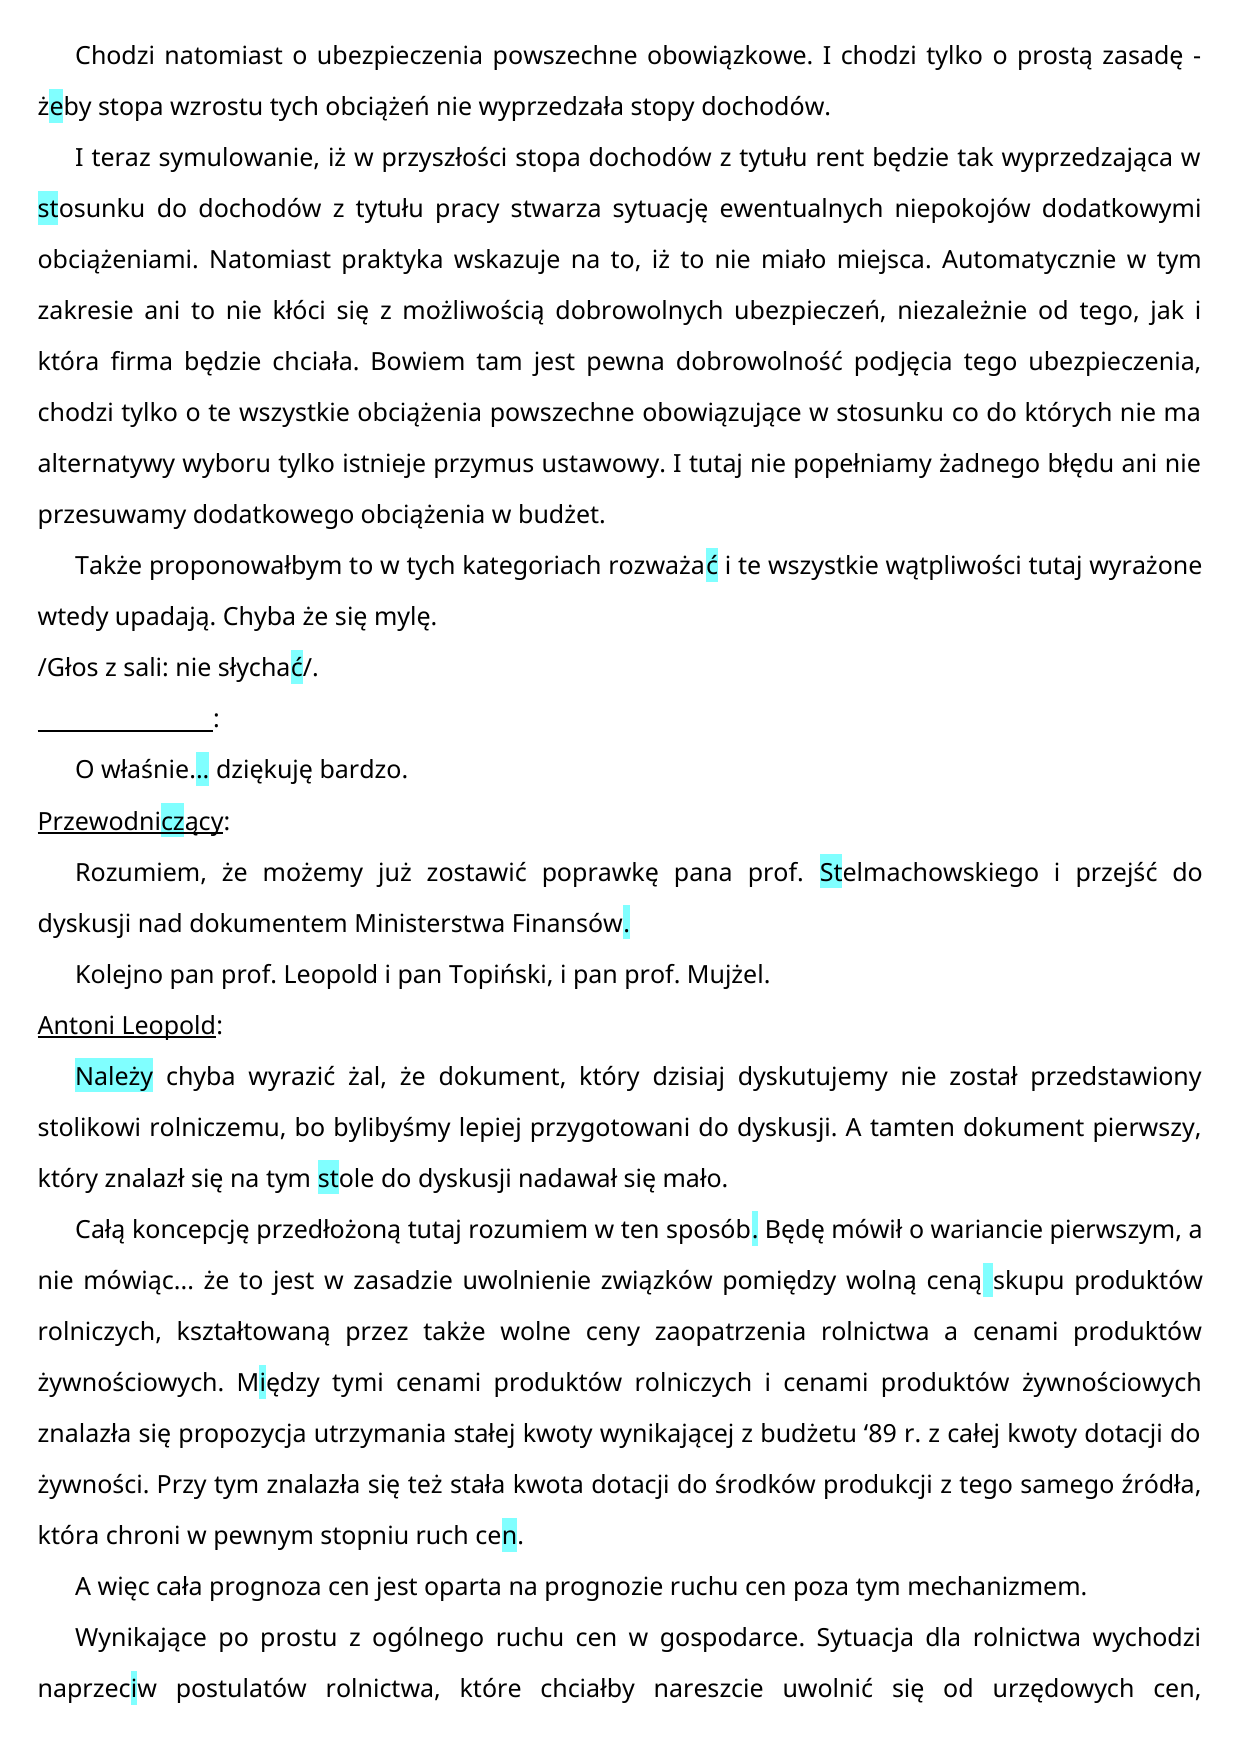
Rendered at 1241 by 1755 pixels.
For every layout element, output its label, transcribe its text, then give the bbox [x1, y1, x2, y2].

text Chodzi natomiast o ubezpieczenia powszechne obowiązkowe. I chodzi tylko o prostą zasadę - żeby stopa wzrostu tych obciążeń nie wyprzedzała stopy dochodów. [37, 37, 1203, 123]
text Wynikające po prostu z ogólnego ruchu cen w gospodarce. Sytuacja dla rolnictwa wychodzi naprzeciw postulatów rolnictwa, które chciałby nareszcie uwolnić się od urzędowych cen, [37, 1620, 1203, 1705]
text Rozumiem, że możemy już zostawić poprawkę pana prof. Stelmachowskiego i przejść do dyskusji nad dokumentem Ministerstwa Finansów. [37, 854, 1203, 939]
text /Głos z sali: nie słychać/. [37, 650, 1203, 684]
text O właśnie... dziękuję bardzo. [37, 752, 1203, 786]
text Antoni Leopold: [37, 1007, 1203, 1041]
text : [37, 701, 1203, 735]
text Także proponowałbym to w tych kategoriach rozważać i te wszystkie wątpliwości tutaj wyrażone wtedy upadają. Chyba że się mylę. [37, 548, 1203, 633]
text Kolejno pan prof. Leopold i pan Topiński, i pan prof. Mujżel. [37, 956, 1203, 990]
text Należy chyba wyrazić żal, że dokument, który dzisiaj dyskutujemy nie został przedstawiony stolikowi rolniczemu, bo bylibyśmy lepiej przygotowani do dyskusji. A tamten dokument pierwszy, który znalazł się na tym stole do dyskusji nadawał się mało. [37, 1058, 1203, 1194]
text A więc cała prognoza cen jest oparta na prognozie ruchu cen poza tym mechanizmem. [37, 1569, 1203, 1603]
text Przewodniczący: [37, 803, 1203, 837]
text I teraz symulowanie, iż w przyszłości stopa dochodów z tytułu rent będzie tak wyprzedzająca w stosunku do dochodów z tytułu pracy stwarza sytuację ewentualnych niepokojów dodatkowymi obciążeniami. Natomiast praktyka wskazuje na to, iż to nie miało miejsca. Automatycznie w tym zakresie ani to nie kłóci się z możliwością dobrowolnych ubezpieczeń, niezależnie od tego, jak i która firma będzie chciała. Bowiem tam jest pewna dobrowolność podjęcia tego ubezpieczenia, chodzi tylko o te wszystkie obciążenia powszechne obowiązujące w stosunku co do których nie ma alternatywy wyboru tylko istnieje przymus ustawowy. I tutaj nie popełniamy żadnego błędu ani nie przesuwamy dodatkowego obciążenia w budżet. [37, 139, 1203, 531]
text Całą koncepcję przedłożoną tutaj rozumiem w ten sposób. Będę mówił o wariancie pierwszym, a nie mówiąc... że to jest w zasadzie uwolnienie związków pomiędzy wolną ceną skupu produktów rolniczych, kształtowaną przez także wolne ceny zaopatrzenia rolnictwa a cenami produktów żywnościowych. Między tymi cenami produktów rolniczych i cenami produktów żywnościowych znalazła się propozycja utrzymania stałej kwoty wynikającej z budżetu ‘89 r. z całej kwoty dotacji do żywności. Przy tym znalazła się też stała kwota dotacji do środków produkcji z tego samego źródła, która chroni w pewnym stopniu ruch cen. [37, 1211, 1203, 1552]
